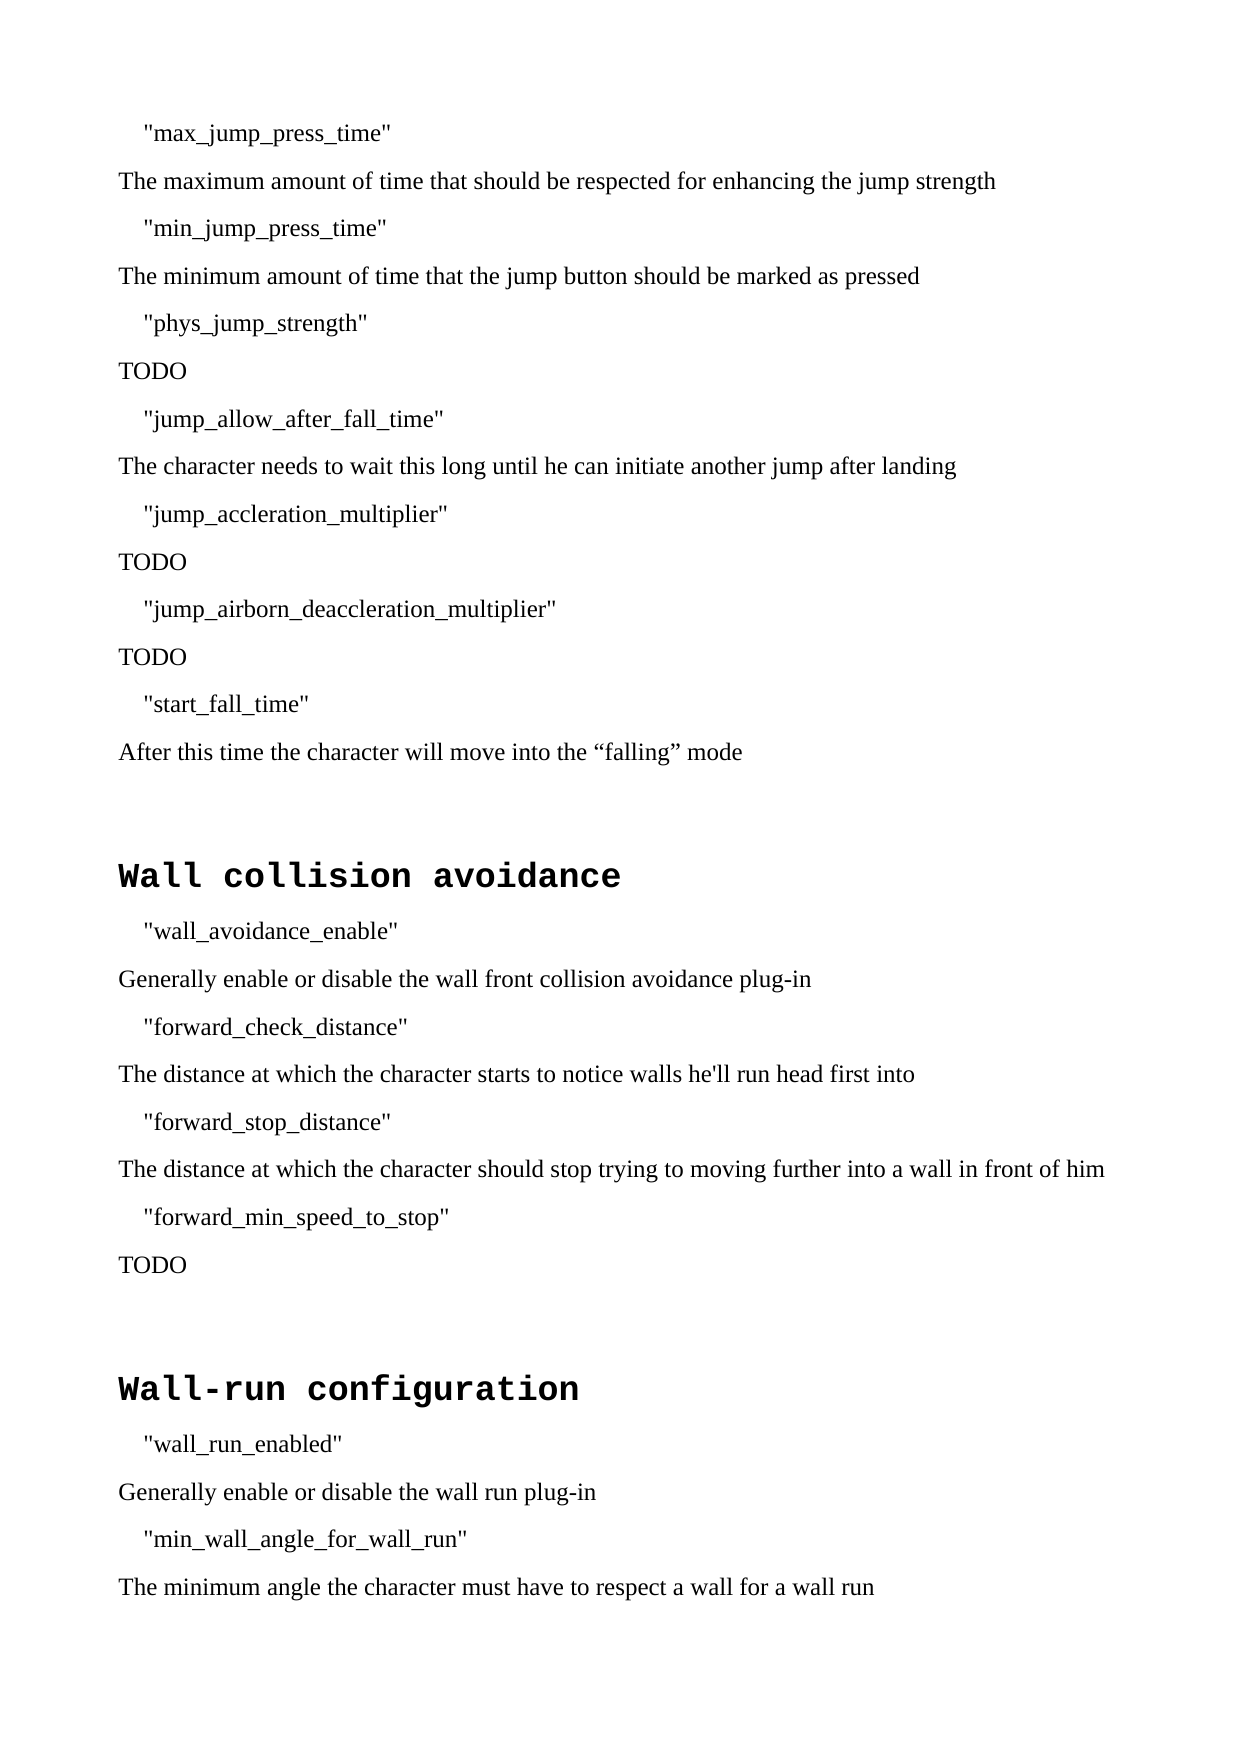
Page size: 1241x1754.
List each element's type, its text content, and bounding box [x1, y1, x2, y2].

text TODO [118, 547, 1122, 575]
text The character needs to wait this long until he can initiate another jump after landing [118, 451, 1122, 480]
text "wall_run_enabled" [118, 1429, 1122, 1458]
text TODO [118, 1250, 1122, 1278]
text "start_fall_time" [118, 689, 1122, 718]
text After this time the character will move into the “falling” mode [118, 737, 1122, 766]
text The minimum amount of time that the jump button should be marked as pressed [118, 261, 1122, 290]
subtitle Wall-run configuration [118, 1371, 1122, 1411]
text The minimum angle the character must have to respect a wall for a wall run [118, 1572, 1122, 1601]
text "forward_min_speed_to_stop" [118, 1202, 1122, 1231]
text "max_jump_press_time" [118, 118, 1122, 147]
subtitle Wall collision avoidance [118, 858, 1122, 898]
text "min_jump_press_time" [118, 213, 1122, 242]
text The distance at which the character should stop trying to moving further into a wall in front of him [118, 1154, 1122, 1183]
text Generally enable or disable the wall front collision avoidance plug-in [118, 964, 1122, 993]
text The maximum amount of time that should be respected for enhancing the jump strength [118, 166, 1122, 194]
text TODO [118, 642, 1122, 671]
text "forward_stop_distance" [118, 1107, 1122, 1136]
text The distance at which the character starts to notice walls he'll run head first into [118, 1059, 1122, 1088]
text "jump_allow_after_fall_time" [118, 404, 1122, 432]
text TODO [118, 356, 1122, 385]
text "jump_airborn_deaccleration_multiplier" [118, 594, 1122, 623]
text "phys_jump_strength" [118, 308, 1122, 337]
text "forward_check_distance" [118, 1012, 1122, 1040]
text "min_wall_angle_for_wall_run" [118, 1524, 1122, 1553]
text "jump_accleration_multiplier" [118, 499, 1122, 528]
text "wall_avoidance_enable" [118, 916, 1122, 945]
text Generally enable or disable the wall run plug-in [118, 1477, 1122, 1506]
